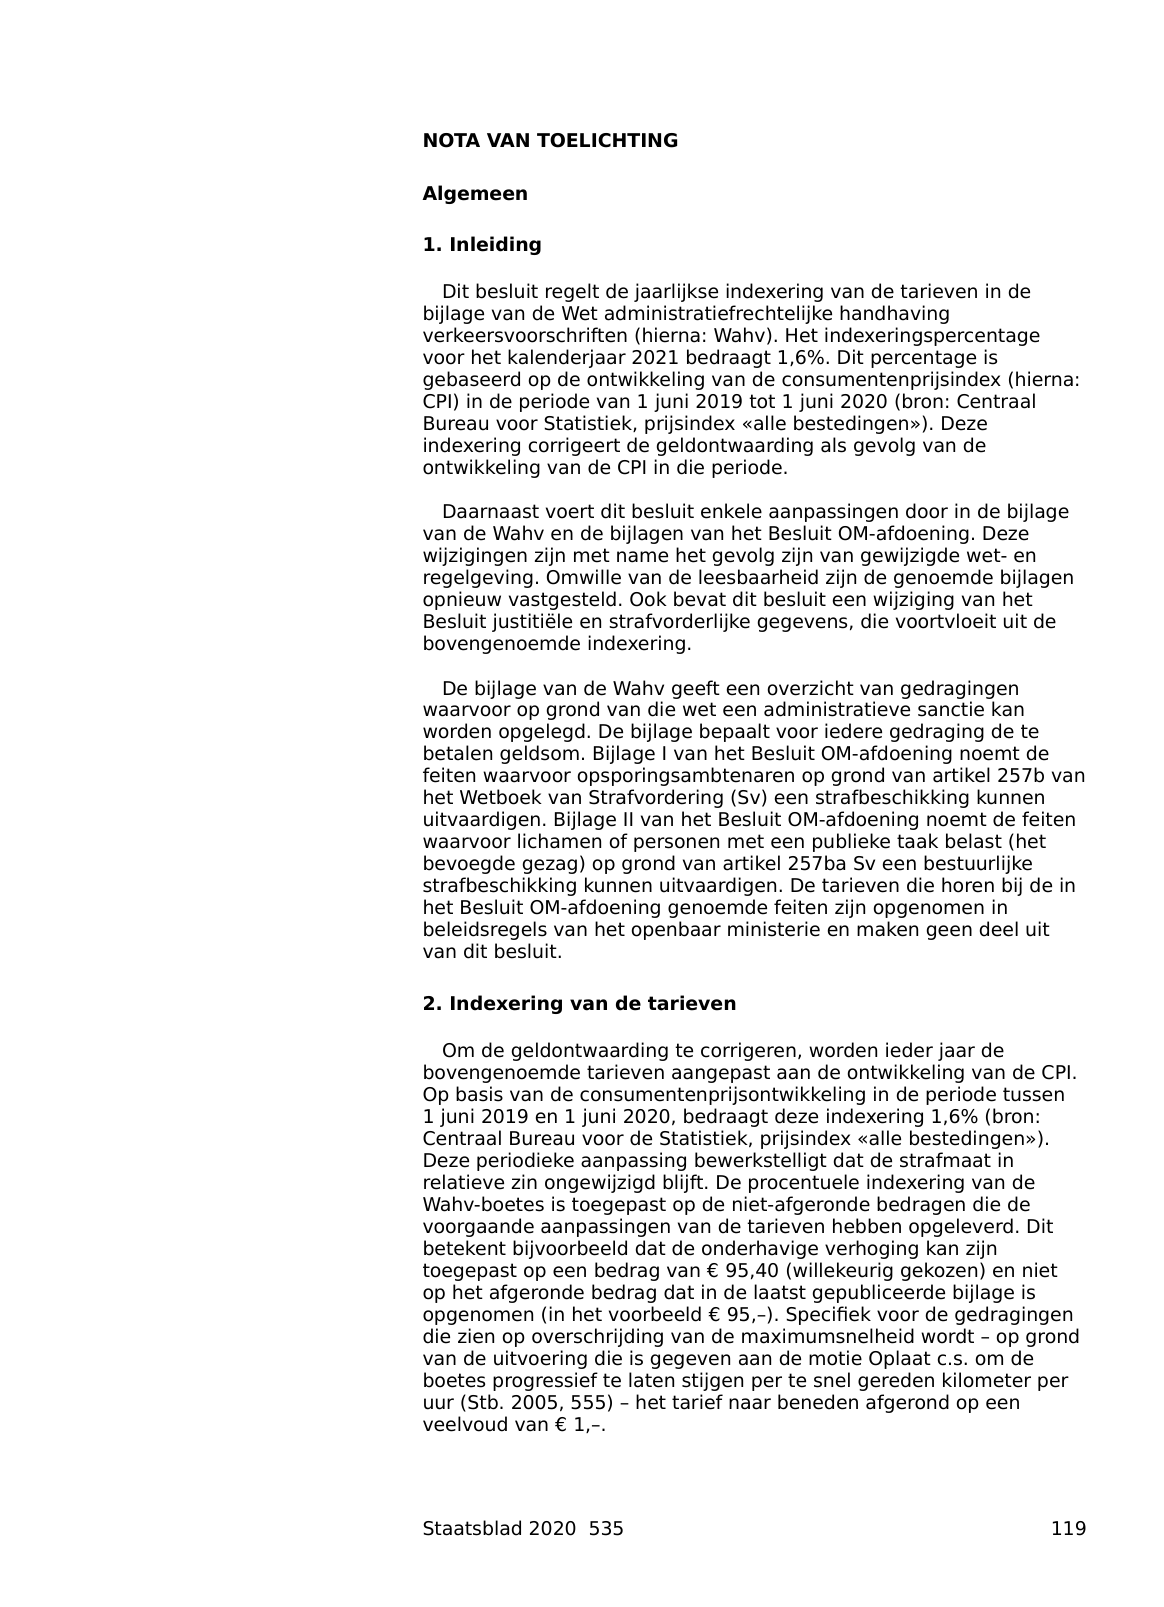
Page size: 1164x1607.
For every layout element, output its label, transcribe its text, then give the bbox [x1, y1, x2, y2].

text Om de geldontwaarding te corrigeren, worden ieder jaar de bovengenoemde tarieven aangepast aan de ontwikkeling van de CPI. Op basis van de consumentenprijsontwikkeling in de periode tussen 1 juni 2019 en 1 juni 2020, bedraagt deze indexering 1,6% (bron: Centraal Bureau voor de Statistiek, prijsindex «alle bestedingen»). Deze periodieke aanpassing bewerkstelligt dat de strafmaat in relatieve zin ongewijzigd blijft. De procentuele indexering van de Wahv-boetes is toegepast op de niet-afgeronde bedragen die de voorgaande aanpassingen van de tarieven hebben opgeleverd. Dit betekent bijvoorbeeld dat de onderhavige verhoging kan zijn toegepast op een bedrag van € 95,40 (willekeurig gekozen) en niet op het afgeronde bedrag dat in de laatst gepubliceerde bijlage is opgenomen (in het voorbeeld € 95,–). Specifiek voor de gedragingen die zien op overschrijding van de maximumsnelheid wordt – op grond van de uitvoering die is gegeven aan de motie Oplaat c.s. om de boetes progressief te laten stijgen per te snel gereden kilometer per uur (Stb. 2005, 555) – het tarief naar beneden afgerond op een veelvoud van € 1,–. [422, 1040, 1087, 1436]
subtitle NOTA VAN TOELICHTING [422, 130, 1087, 152]
text De bijlage van de Wahv geeft een overzicht van gedragingen waarvoor op grond van die wet een administratieve sanctie kan worden opgelegd. De bijlage bepaalt voor iedere gedraging de te betalen geldsom. Bijlage I van het Besluit OM-afdoening noemt de feiten waarvoor opsporingsambtenaren op grond van artikel 257b van het Wetboek van Strafvordering (Sv) een strafbeschikking kunnen uitvaardigen. Bijlage II van het Besluit OM-afdoening noemt de feiten waarvoor lichamen of personen met een publieke taak belast (het bevoegde gezag) op grond van artikel 257ba Sv een bestuurlijke strafbeschikking kunnen uitvaardigen. De tarieven die horen bij de in het Besluit OM-afdoening genoemde feiten zijn opgenomen in beleidsregels van het openbaar ministerie en maken geen deel uit van dit besluit. [422, 677, 1087, 963]
subtitle 1. Inleiding [422, 234, 1087, 256]
subtitle Algemeen [422, 182, 1087, 204]
text Dit besluit regelt de jaarlijkse indexering van de tarieven in de bijlage van de Wet administratiefrechtelijke handhaving verkeersvoorschriften (hierna: Wahv). Het indexeringspercentage voor het kalenderjaar 2021 bedraagt 1,6%. Dit percentage is gebaseerd op de ontwikkeling van de consumentenprijsindex (hierna: CPI) in de periode van 1 juni 2019 tot 1 juni 2020 (bron: Centraal Bureau voor Statistiek, prijsindex «alle bestedingen»). Deze indexering corrigeert de geldontwaarding als gevolg van de ontwikkeling van de CPI in die periode. [422, 281, 1087, 479]
subtitle 2. Indexering van de tarieven [422, 993, 1087, 1015]
text Daarnaast voert dit besluit enkele aanpassingen door in de bijlage van de Wahv en de bijlagen van het Besluit OM-afdoening. Deze wijzigingen zijn met name het gevolg zijn van gewijzigde wet- en regelgeving. Omwille van de leesbaarheid zijn de genoemde bijlagen opnieuw vastgesteld. Ook bevat dit besluit een wijziging van het Besluit justitiële en strafvorderlijke gegevens, die voortvloeit uit de bovengenoemde indexering. [422, 501, 1087, 655]
